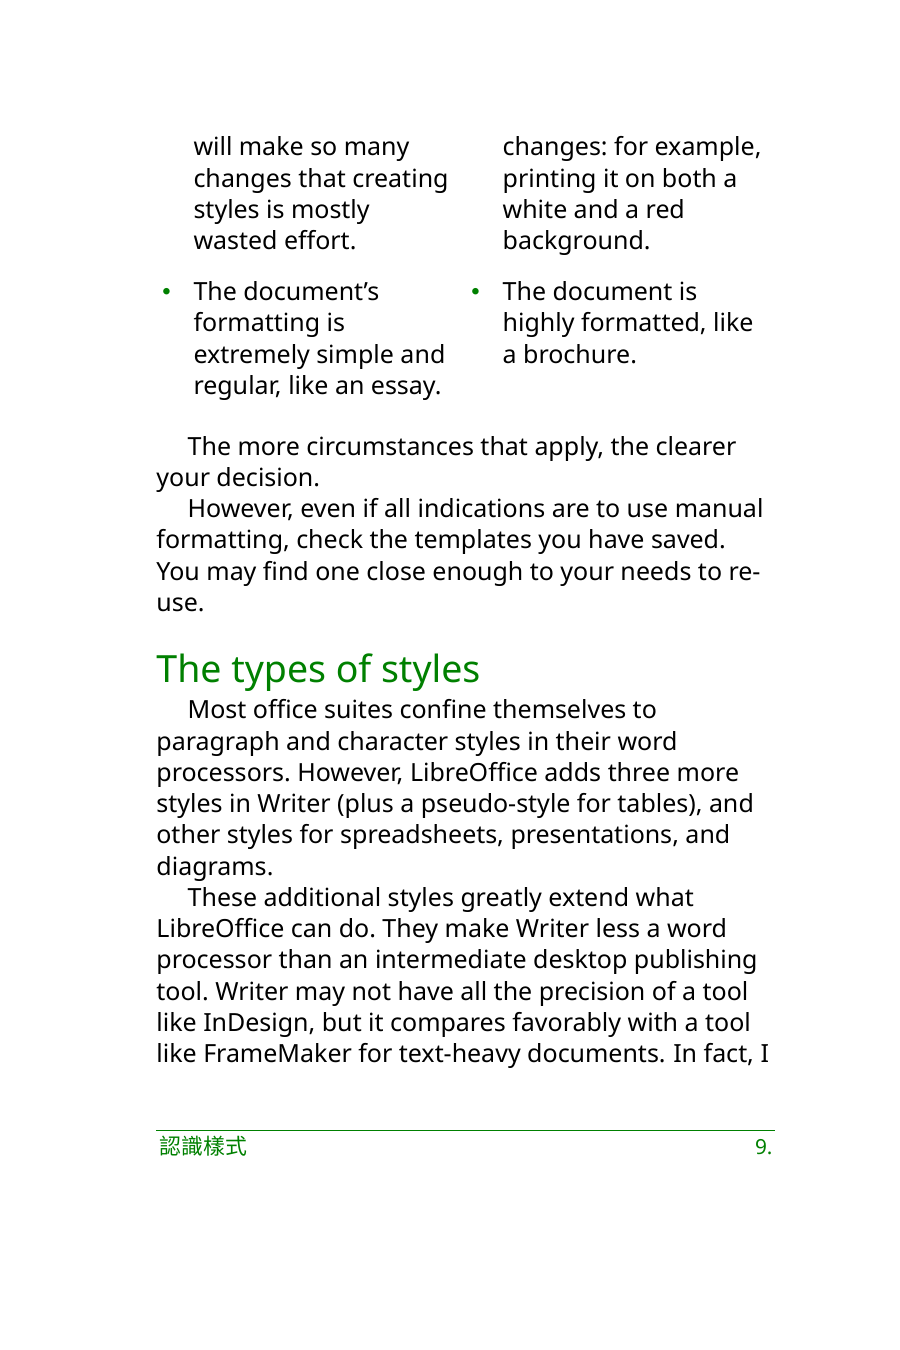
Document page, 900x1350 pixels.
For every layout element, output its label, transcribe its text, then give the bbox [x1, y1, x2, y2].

table_cell changes: for example, printing it on both a white and a red background. [466, 125, 775, 270]
text These additional styles greatly extend what LibreOffice can do. They make Writer less a word processor than an intermediate desktop publishing tool. Writer may not have all the precision of a tool like InDesign, but it compares favorably with a tool like FrameMaker for text-heavy documents. In fact, I [156, 881, 775, 1069]
table_cell The document is highly formatted, like a brochure. [466, 270, 775, 414]
table_cell The document’s formatting is extremely simple and regular, like an essay. [156, 270, 466, 414]
text However, even if all indications are to use manual formatting, check the templates you have saved. You may find one close enough to your needs to re-use. [156, 493, 775, 618]
subtitle The types of styles [156, 643, 775, 694]
text The more circumstances that apply, the clearer your decision. [156, 430, 775, 493]
text Most office suites confine themselves to paragraph and character styles in their word processors. However, LibreOffice adds three more styles in Writer (plus a pseudo-style for tables), and other styles for spreadsheets, presentations, and diagrams. [156, 694, 775, 881]
table_cell will make so many changes that creating styles is mostly wasted effort. [156, 125, 466, 270]
